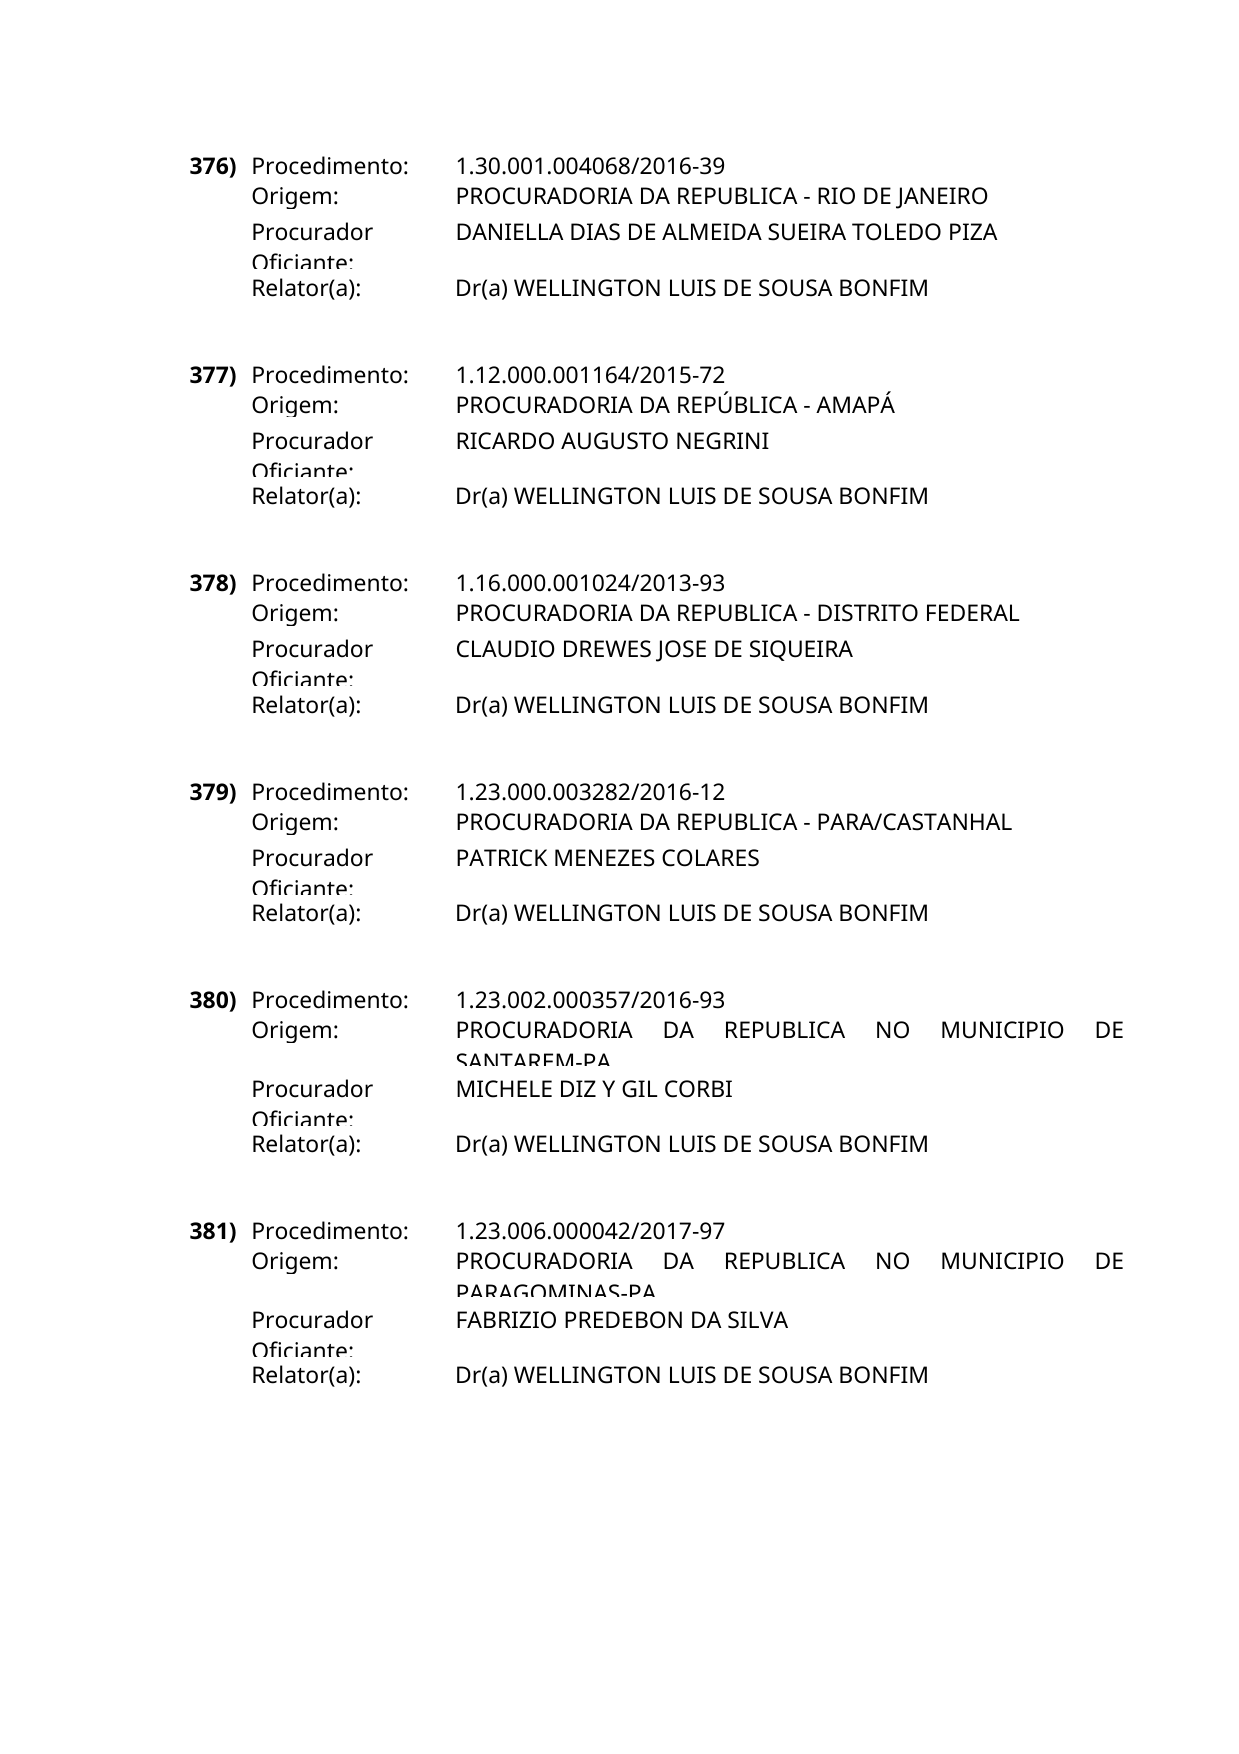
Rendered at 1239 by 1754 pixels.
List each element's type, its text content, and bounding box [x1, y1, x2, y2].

table_cell [0, 689, 189, 719]
table_cell 381) [189, 1215, 251, 1244]
table_cell [455, 1065, 1124, 1073]
table_cell 377) [189, 359, 251, 387]
table_cell [251, 209, 455, 216]
table_cell [189, 180, 251, 208]
table_cell [189, 272, 251, 302]
table_cell [0, 1296, 189, 1304]
table_cell [0, 842, 189, 893]
table_cell [189, 417, 251, 424]
table_cell PROCURADORIA DA REPUBLICA NO MUNICIPIO DE PARAGOMINAS-PA [455, 1245, 1124, 1296]
table_cell [0, 1304, 189, 1355]
table_cell [1125, 1359, 1239, 1389]
table_cell Origem: [251, 389, 455, 417]
table_cell [1125, 1065, 1239, 1073]
table_cell Origem: [251, 1014, 455, 1043]
table_cell [189, 1158, 251, 1215]
table_cell RICARDO AUGUSTO NEGRINI [455, 425, 1124, 476]
table_cell [0, 216, 189, 267]
table_cell [0, 510, 189, 567]
table_cell [455, 626, 1124, 633]
table_cell [189, 1014, 251, 1043]
table_cell [1125, 359, 1239, 387]
table_cell [251, 626, 455, 633]
table_cell [1125, 272, 1239, 302]
table_cell [0, 927, 189, 984]
table_cell [455, 834, 1124, 842]
table_cell [189, 834, 251, 842]
table_cell [0, 719, 189, 776]
table_header Dr(a) WELLINGTON LUIS DE SOUSA BONFIM [455, 897, 1122, 926]
table_cell [251, 1043, 455, 1065]
table_cell [0, 1065, 189, 1073]
table_cell [189, 1245, 251, 1274]
table_cell Procurador Oficiante: [251, 1304, 455, 1356]
table_cell Procedimento: [251, 567, 455, 596]
table_cell [0, 626, 189, 633]
table_cell [0, 1274, 189, 1296]
table_header Relator(a): [251, 689, 455, 717]
table_cell [1125, 389, 1239, 417]
table_cell [189, 806, 251, 834]
table_cell [1125, 597, 1239, 626]
table_cell [1125, 1073, 1239, 1124]
table_cell [455, 510, 1124, 567]
table_cell [1125, 1158, 1239, 1215]
table_cell [1125, 927, 1239, 984]
table_cell [0, 984, 189, 1013]
table_cell Origem: [251, 597, 455, 626]
table_cell [1125, 776, 1239, 804]
table_cell [0, 272, 189, 302]
table_cell [1125, 1304, 1239, 1355]
table_cell [1125, 180, 1239, 208]
table_cell [455, 1296, 1124, 1304]
table_cell [1125, 689, 1239, 719]
table_cell [189, 626, 251, 633]
table_cell Origem: [251, 1245, 455, 1274]
table_cell [251, 834, 455, 842]
table_header Dr(a) WELLINGTON LUIS DE SOUSA BONFIM [455, 272, 1122, 300]
table_cell [0, 359, 189, 387]
table_cell [189, 1043, 251, 1065]
table_cell [0, 776, 189, 804]
table_cell Origem: [251, 806, 455, 834]
table_cell [1125, 719, 1239, 776]
table_cell PATRICK MENEZES COLARES [455, 842, 1124, 893]
table_cell [455, 209, 1124, 216]
table_cell [189, 1304, 251, 1355]
table_cell [189, 719, 251, 776]
table_header Dr(a) WELLINGTON LUIS DE SOUSA BONFIM [455, 1128, 1122, 1157]
table_cell [1125, 806, 1239, 834]
table_cell [189, 1296, 251, 1304]
table_cell [455, 302, 1124, 358]
table_cell [251, 1274, 455, 1296]
table_cell [1125, 1245, 1239, 1274]
table_cell [0, 150, 189, 178]
table_cell [189, 633, 251, 684]
table_cell [0, 633, 189, 684]
table_cell FABRIZIO PREDEBON DA SILVA [455, 1304, 1124, 1355]
table_cell Procurador Oficiante: [251, 633, 455, 686]
table_cell [251, 510, 455, 567]
table_cell [0, 480, 189, 510]
table_cell [0, 425, 189, 476]
table_cell [0, 597, 189, 626]
table_cell Procedimento: [251, 1215, 455, 1244]
table_cell [1125, 417, 1239, 424]
table_cell [1125, 1274, 1239, 1296]
table_cell [189, 1073, 251, 1124]
table_cell [0, 417, 189, 424]
table_cell [1125, 834, 1239, 842]
table_cell [0, 1073, 189, 1124]
table_cell 380) [189, 984, 251, 1013]
table_header [251, 0, 455, 150]
table_cell [189, 1274, 251, 1296]
table_cell [189, 480, 251, 510]
table_cell [189, 1128, 251, 1158]
table_cell [189, 597, 251, 626]
table_cell [251, 1158, 455, 1215]
table_cell 1.16.000.001024/2013-93 [455, 567, 1124, 596]
table_header Dr(a) WELLINGTON LUIS DE SOUSA BONFIM [455, 480, 1122, 509]
table_cell MICHELE DIZ Y GIL CORBI [455, 1073, 1124, 1124]
table_cell [0, 567, 189, 596]
table_cell [251, 927, 455, 984]
table_cell 1.12.000.001164/2015-72 [455, 359, 1124, 387]
table_cell [189, 425, 251, 476]
table_cell [189, 216, 251, 267]
table_cell Procurador Oficiante: [251, 425, 455, 477]
table_cell [0, 1014, 189, 1043]
table_cell PROCURADORIA DA REPUBLICA - PARA/CASTANHAL [455, 806, 1124, 834]
table_cell 1.23.000.003282/2016-12 [455, 776, 1124, 804]
table_cell [0, 1359, 189, 1389]
table_cell [1125, 150, 1239, 178]
table_cell [189, 897, 251, 927]
table_cell DANIELLA DIAS DE ALMEIDA SUEIRA TOLEDO PIZA [455, 216, 1124, 267]
table_cell Procurador Oficiante: [251, 216, 455, 268]
table_cell [189, 510, 251, 567]
table_header [0, 0, 189, 150]
table_cell [251, 719, 455, 776]
table_cell [1125, 480, 1239, 510]
table_cell [0, 806, 189, 834]
table_header [455, 0, 1124, 150]
table_cell [455, 719, 1124, 776]
table_cell [1125, 1215, 1239, 1244]
table_cell [189, 689, 251, 719]
table_cell [0, 209, 189, 216]
table_cell [251, 1296, 455, 1304]
table_cell [251, 302, 455, 358]
table_cell [0, 1043, 189, 1065]
table_cell [1125, 842, 1239, 893]
table_cell PROCURADORIA DA REPUBLICA NO MUNICIPIO DE SANTAREM-PA [455, 1014, 1124, 1065]
table_cell 379) [189, 776, 251, 804]
table_cell PROCURADORIA DA REPUBLICA - RIO DE JANEIRO [455, 180, 1124, 208]
table_cell [1125, 425, 1239, 476]
table_cell [0, 897, 189, 927]
table_cell Procedimento: [251, 150, 455, 178]
table_cell Procedimento: [251, 984, 455, 1013]
table_cell [0, 1245, 189, 1274]
table_cell [0, 180, 189, 208]
table_cell [0, 389, 189, 417]
table_cell [1125, 567, 1239, 596]
table_cell [189, 389, 251, 417]
table_header [189, 0, 251, 150]
table_cell CLAUDIO DREWES JOSE DE SIQUEIRA [455, 633, 1124, 684]
table_cell [1125, 1296, 1239, 1304]
table_cell [1125, 302, 1239, 358]
table_header Relator(a): [251, 272, 455, 300]
table_cell Procurador Oficiante: [251, 842, 455, 894]
table_cell 376) [189, 150, 251, 178]
table_cell [0, 1215, 189, 1244]
table_cell [455, 417, 1124, 424]
table_cell [189, 1359, 251, 1389]
table_header Relator(a): [251, 897, 455, 926]
table_cell [1125, 1043, 1239, 1065]
table_cell 1.30.001.004068/2016-39 [455, 150, 1124, 178]
table_cell [0, 302, 189, 358]
table_cell [189, 1065, 251, 1073]
table_cell [1125, 897, 1239, 927]
table_cell [189, 209, 251, 216]
table_cell [1125, 626, 1239, 633]
table_cell [251, 417, 455, 424]
table_header Relator(a): [251, 480, 455, 509]
table_cell Procedimento: [251, 776, 455, 804]
table_cell [0, 1158, 189, 1215]
table_header Dr(a) WELLINGTON LUIS DE SOUSA BONFIM [455, 689, 1122, 717]
table_cell Origem: [251, 180, 455, 208]
table_cell [189, 302, 251, 358]
table_cell [1125, 209, 1239, 216]
table_cell [1125, 1128, 1239, 1158]
table_cell 378) [189, 567, 251, 596]
table_cell [1125, 1014, 1239, 1043]
table_cell [455, 927, 1124, 984]
table_cell [251, 1065, 455, 1073]
table_header [1125, 0, 1239, 150]
table_cell [0, 1128, 189, 1158]
table_cell [1125, 216, 1239, 267]
table_cell PROCURADORIA DA REPÚBLICA - AMAPÁ [455, 389, 1124, 417]
table_header Relator(a): [251, 1128, 455, 1157]
table_cell [1125, 510, 1239, 567]
table_cell [0, 834, 189, 842]
table_cell [455, 1158, 1124, 1215]
table_cell [1125, 984, 1239, 1013]
table_header Relator(a): [251, 1359, 455, 1388]
table_cell [1125, 633, 1239, 684]
table_cell [189, 927, 251, 984]
table_cell 1.23.002.000357/2016-93 [455, 984, 1124, 1013]
table_cell PROCURADORIA DA REPUBLICA - DISTRITO FEDERAL [455, 597, 1124, 626]
table_cell 1.23.006.000042/2017-97 [455, 1215, 1124, 1244]
table_cell Procurador Oficiante: [251, 1073, 455, 1125]
table_header Dr(a) WELLINGTON LUIS DE SOUSA BONFIM [455, 1359, 1122, 1388]
table_cell [189, 842, 251, 893]
table_cell Procedimento: [251, 359, 455, 387]
